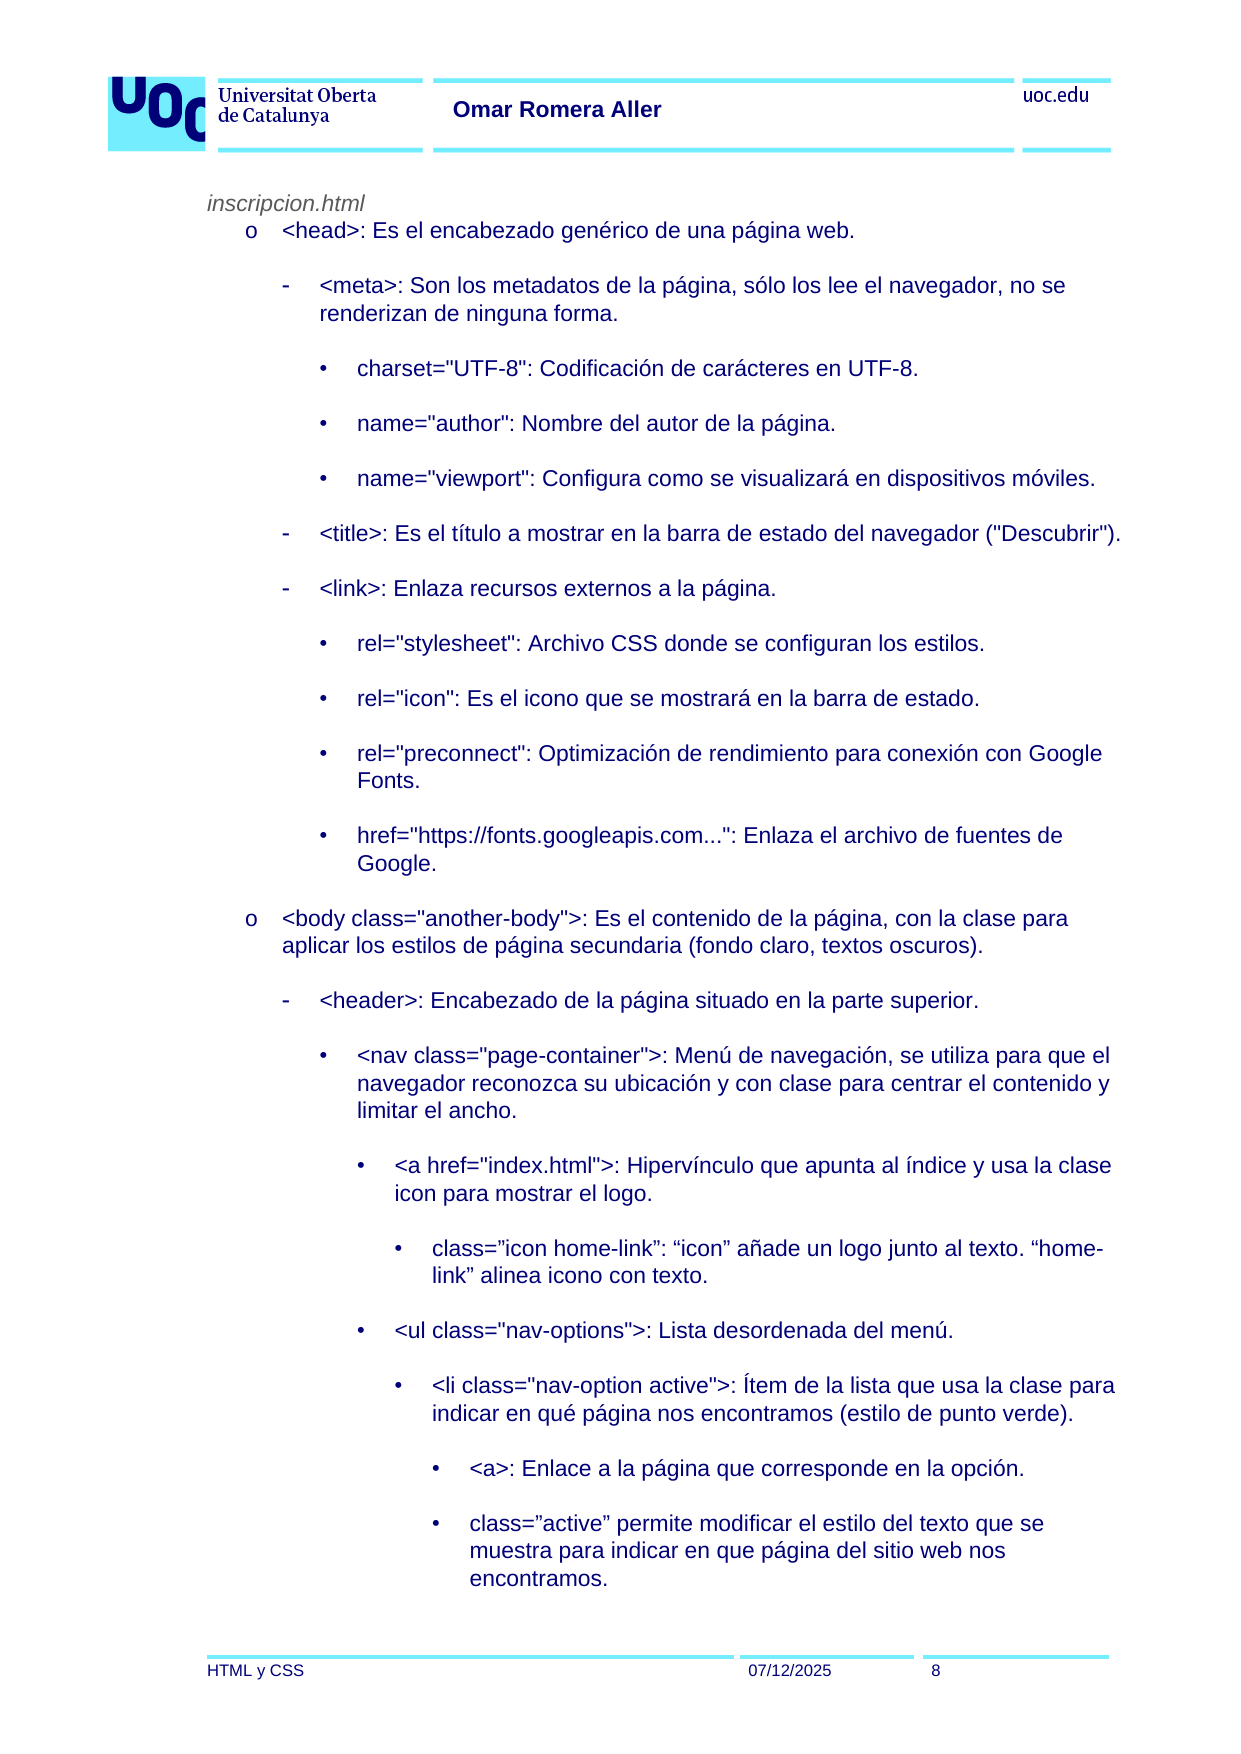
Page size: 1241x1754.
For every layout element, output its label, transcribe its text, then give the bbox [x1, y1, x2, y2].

list href="https://fonts.googleapis.com...": Enlaza el archivo de fuentes de Google. [319, 821, 1122, 876]
subtitle inscripcion.html [207, 189, 1122, 216]
picture [107, 76, 1111, 153]
list <li class="nav-option active">: Ítem de la lista que usa la clase para indicar en qué página nos encontramos (estilo de punto verde). [394, 1371, 1122, 1426]
list <link>: Enlaza recursos externos a la página. [282, 574, 1122, 601]
list charset="UTF-8": Codificación de carácteres en UTF-8. [319, 354, 1122, 381]
list class=”icon home-link”: “icon” añade un logo junto al texto. “home-link” alinea icono con texto. [394, 1234, 1122, 1289]
list rel="preconnect": Optimización de rendimiento para conexión con Google Fonts. [319, 739, 1122, 794]
list <head>: Es el encabezado genérico de una página web. [244, 216, 1122, 244]
list <title>: Es el título a mostrar en la barra de estado del navegador ("Descubrir"). [282, 519, 1122, 546]
list <nav class="page-container">: Menú de navegación, se utiliza para que el navegador reconozca su ubicación y con clase para centrar el contenido y limitar el ancho. [319, 1041, 1122, 1124]
list <a href="index.html">: Hipervínculo que apunta al índice y usa la clase icon para mostrar el logo. [357, 1151, 1122, 1206]
list name="author": Nombre del autor de la página. [319, 409, 1122, 436]
list <header>: Encabezado de la página situado en la parte superior. [282, 986, 1122, 1014]
list <a>: Enlace a la página que corresponde en la opción. [432, 1454, 1122, 1481]
list <meta>: Son los metadatos de la página, sólo los lee el navegador, no se renderizan de ninguna forma. [282, 271, 1122, 326]
list rel="stylesheet": Archivo CSS donde se configuran los estilos. [319, 629, 1122, 656]
list name="viewport": Configura como se visualizará en dispositivos móviles. [319, 464, 1122, 491]
list <ul class="nav-options">: Lista desordenada del menú. [357, 1316, 1122, 1344]
list rel="icon": Es el icono que se mostrará en la barra de estado. [319, 684, 1122, 711]
list <body class="another-body">: Es el contenido de la página, con la clase para aplicar los estilos de página secundaria (fondo claro, textos oscuros). [244, 904, 1122, 959]
list class=”active” permite modificar el estilo del texto que se muestra para indicar en que página del sitio web nos encontramos. [432, 1509, 1122, 1591]
